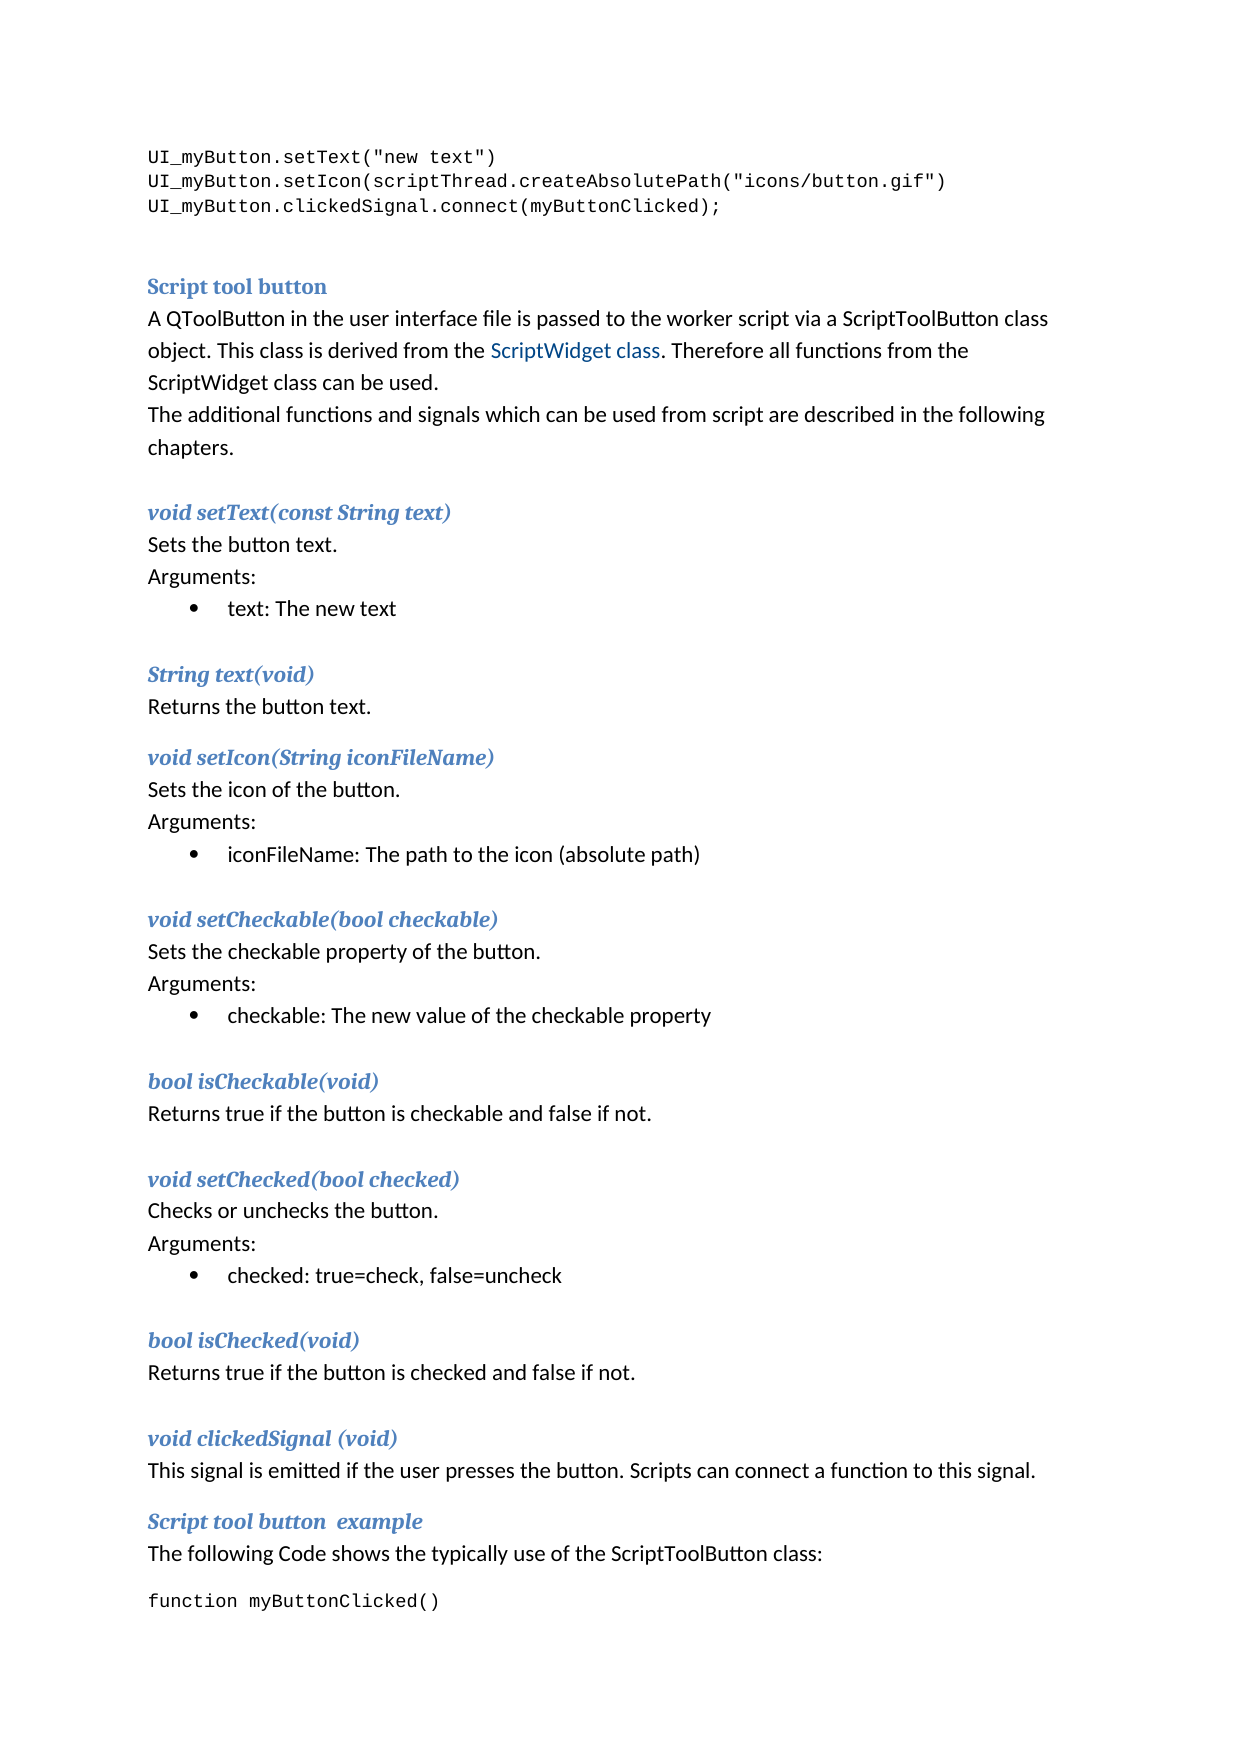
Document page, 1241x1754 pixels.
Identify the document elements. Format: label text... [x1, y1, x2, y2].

text Sets the checkable property of the button. [148, 937, 1093, 965]
list text: The new text [190, 594, 1093, 623]
text Arguments: [148, 807, 1093, 836]
text Sets the button text. [148, 530, 1093, 558]
text Checks or unchecks the button. [148, 1197, 1093, 1224]
subtitle void setText(const String text) [148, 500, 1093, 526]
subtitle void setIcon(String iconFileName) [148, 745, 1093, 771]
list checked: true=check, false=uncheck [190, 1261, 1093, 1289]
subtitle bool isChecked(void) [148, 1328, 1093, 1354]
subtitle void setChecked(bool checked) [148, 1166, 1093, 1193]
text The additional functions and signals which can be used from script are described in the following chapters. [148, 401, 1093, 461]
subtitle String text(void) [148, 662, 1093, 688]
subtitle void setCheckable(bool checkable) [148, 907, 1093, 933]
text The following Code shows the typically use of the ScriptToolButton class: [148, 1539, 1093, 1567]
list iconFileName: The path to the icon (absolute path) [190, 840, 1093, 868]
subtitle Script tool button example [148, 1509, 1093, 1535]
text Arguments: [148, 1229, 1093, 1257]
text UI_myButton.setIcon(scriptThread.createAbsolutePath("icons/button.gif") [148, 172, 1093, 193]
text function myButtonClicked() [148, 1592, 1093, 1613]
text Returns true if the button is checkable and false if not. [148, 1099, 1093, 1127]
subtitle void clickedSignal (void) [148, 1426, 1093, 1452]
text UI_myButton.clickedSignal.connect(myButtonClicked); [148, 196, 1093, 218]
text Arguments: [148, 562, 1093, 590]
list checkable: The new value of the checkable property [190, 1002, 1093, 1029]
text Arguments: [148, 969, 1093, 997]
subtitle bool isCheckable(void) [148, 1069, 1093, 1095]
text A QToolButton in the user interface file is passed to the worker script via a ScriptToolButton class object. This class is derived from the ScriptWidget class. Therefore all functions from the ScriptWidget class can be used. [148, 304, 1093, 396]
text Returns true if the button is checked and false if not. [148, 1358, 1093, 1386]
text Returns the button text. [148, 692, 1093, 720]
subtitle Script tool button [148, 274, 1093, 300]
text This signal is emitted if the user presses the button. Scripts can connect a function to this signal. [148, 1456, 1093, 1484]
text Sets the icon of the button. [148, 775, 1093, 803]
text UI_myButton.setText("new text") [148, 148, 1093, 169]
